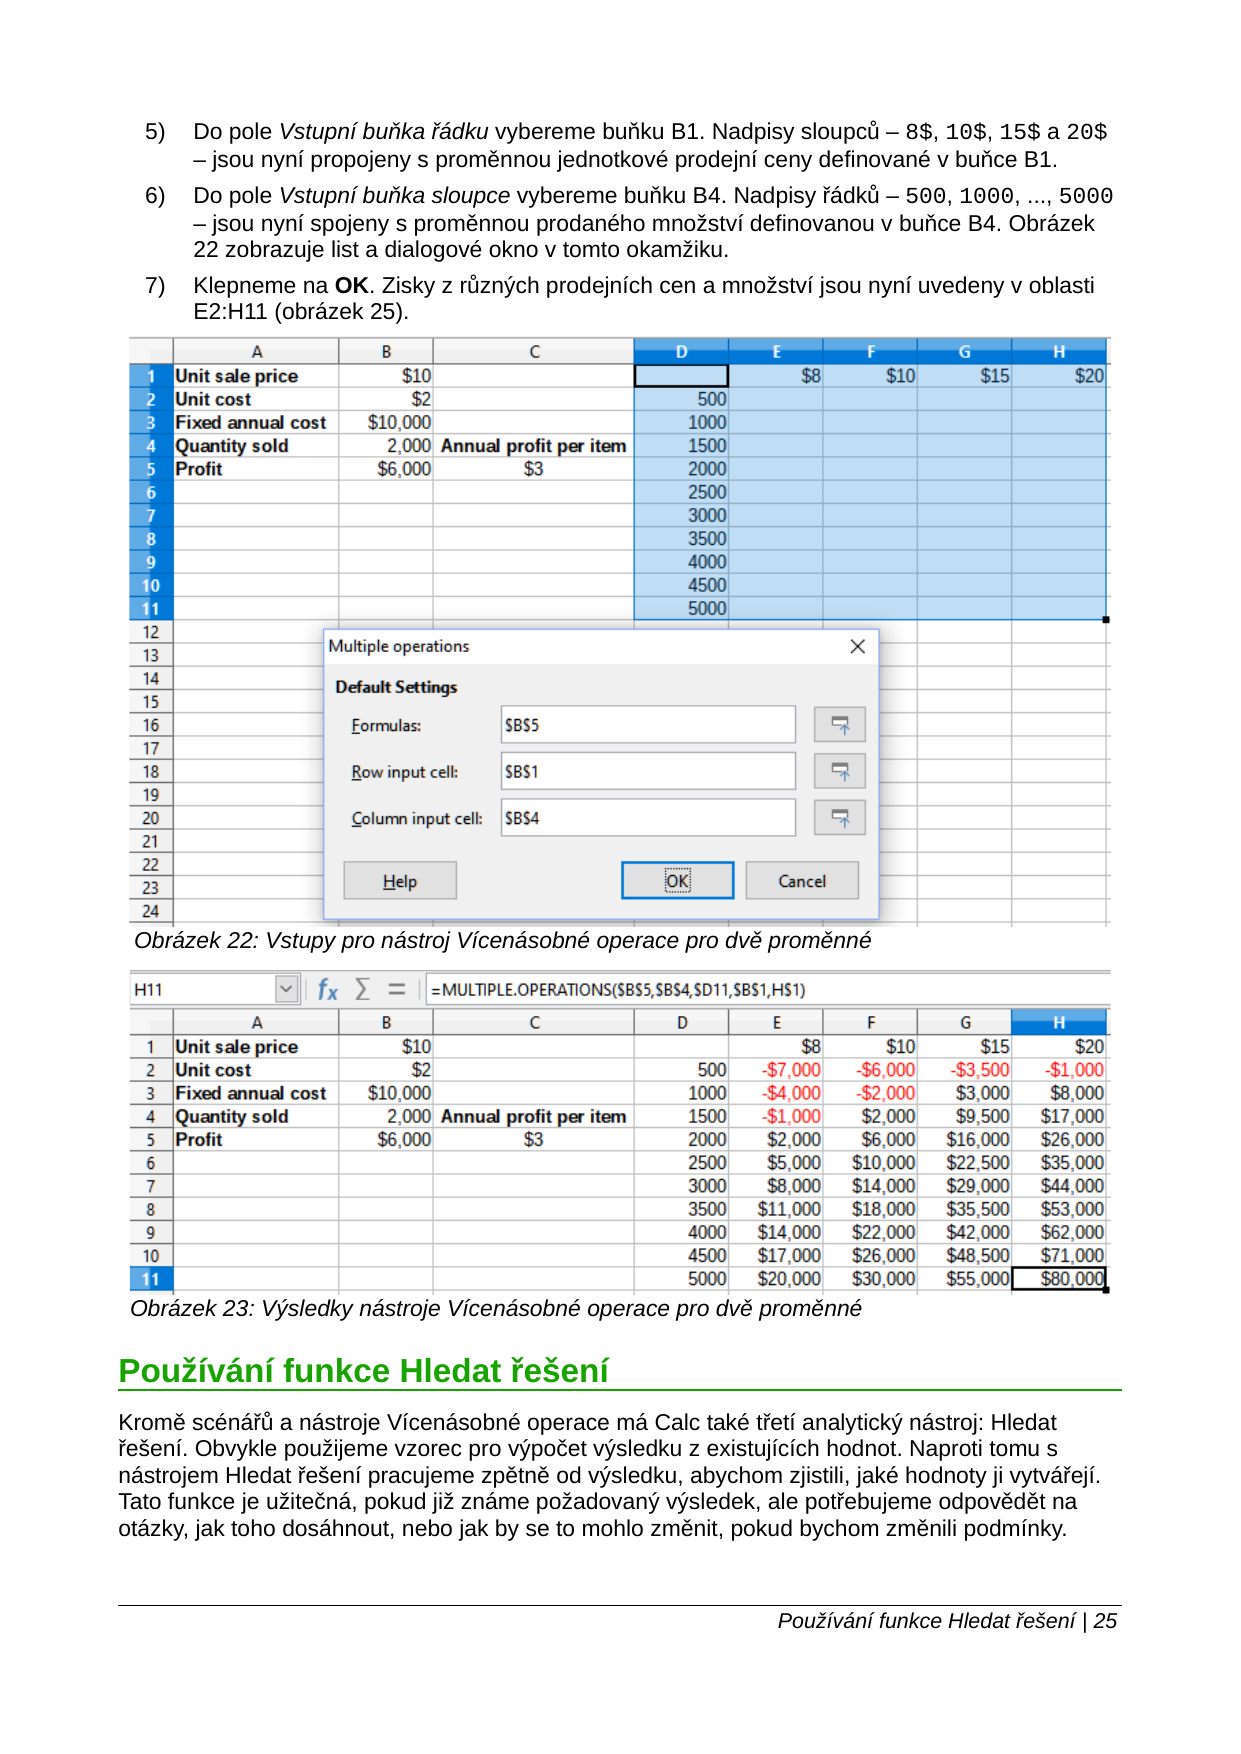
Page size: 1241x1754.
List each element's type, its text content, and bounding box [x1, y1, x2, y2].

list Do pole Vstupní buňka řádku vybereme buňku B1. Nadpisy sloupců – 8$, 10$, 15$ a 20$ – jsou nyní propojeny s proměnnou jednotkové prodejní ceny definované v buňce B1. [165, 118, 1122, 173]
text Obrázek 22: Vstupy pro nástroj Vícenásobné operace pro dvě proměnné [134, 927, 1106, 953]
picture [129, 970, 1111, 1295]
picture [129, 336, 1111, 927]
list Klepneme na OK. Zisky z různých prodejních cen a množství jsou nyní uvedeny v oblasti E2:H11 (obrázek 23). [165, 272, 1122, 324]
text Kromě scénářů a nástroje Vícenásobné operace má Calc také třetí analytický nástroj: Hledat řešení. Obvykle použijeme vzorec pro výpočet výsledku z existujících hodnot. Naproti tomu s nástrojem Hledat řešení pracujeme zpětně od výsledku, abychom zjistili, jaké hodnoty ji vytvářejí. Tato funkce je užitečná, pokud již známe požadovaný výsledek, ale potřebujeme odpovědět na otázky, jak toho dosáhnout, nebo jak by se to mohlo změnit, pokud bychom změnili podmínky. [118, 1409, 1122, 1541]
subtitle Používání funkce Hledat řešení [118, 1351, 1122, 1389]
list Do pole Vstupní buňka sloupce vybereme buňku B4. Nadpisy řádků – 500, 1000, ..., 5000 – jsou nyní spojeny s proměnnou prodaného množství definovanou v buňce B4. Obrázek 22 zobrazuje list a dialogové okno v tomto okamžiku. [165, 182, 1122, 263]
text Obrázek 23: Výsledky nástroje Vícenásobné operace pro dvě proměnné [130, 1295, 1111, 1321]
